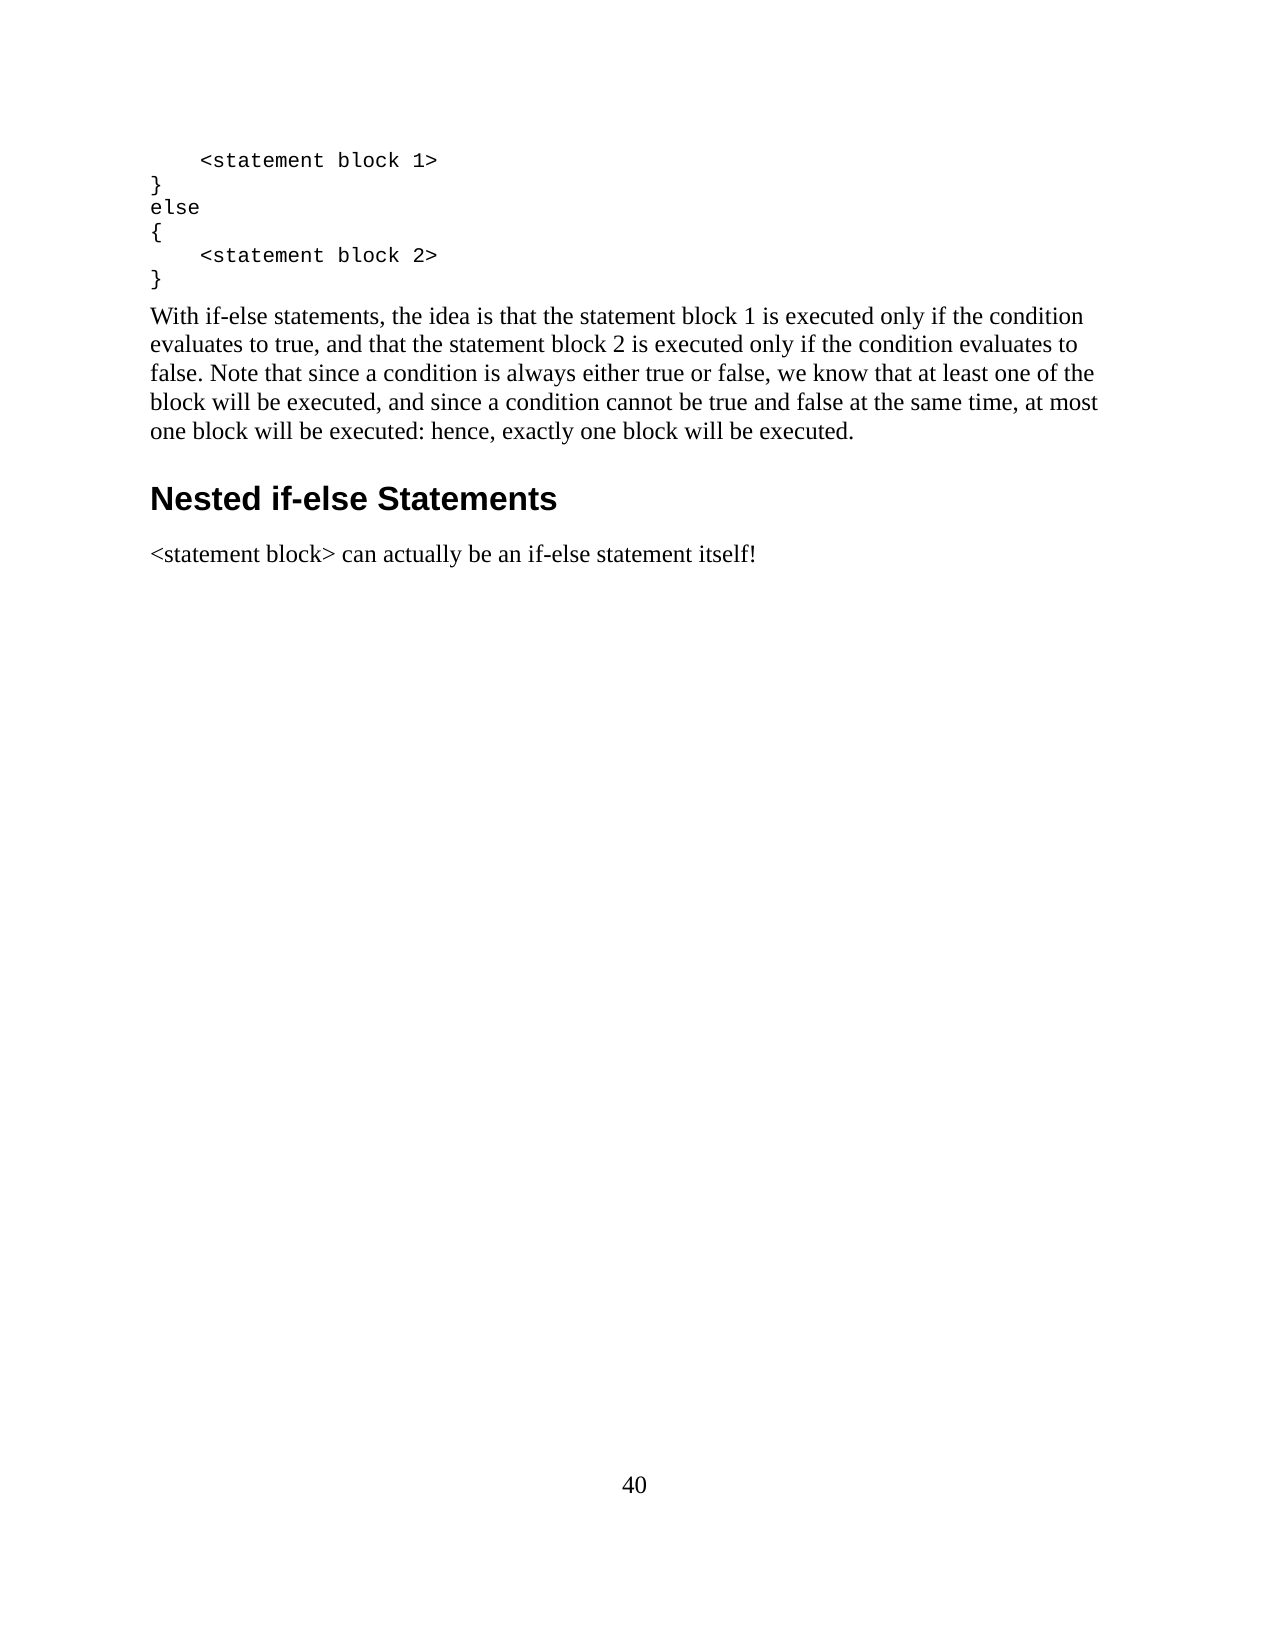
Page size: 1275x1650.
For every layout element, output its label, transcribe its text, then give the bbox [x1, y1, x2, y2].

text } [150, 268, 1125, 292]
text } [150, 174, 1125, 197]
subtitle Nested if-else Statements [150, 478, 1125, 517]
text With if-else statements, the idea is that the statement block 1 is executed only if the condition evaluates to true, and that the statement block 2 is executed only if the condition evaluates to false. Note that since a condition is always either true or false, we know that at least one of the block will be executed, and since a condition cannot be true and false at the same time, at most one block will be executed: hence, exactly one block will be executed. [150, 301, 1125, 444]
text <statement block 1> [150, 150, 1125, 174]
text <statement block 2> [150, 244, 1125, 268]
text { [150, 221, 1125, 244]
text <statement block> can actually be an if-else statement itself! [150, 539, 1125, 567]
text else [150, 197, 1125, 221]
